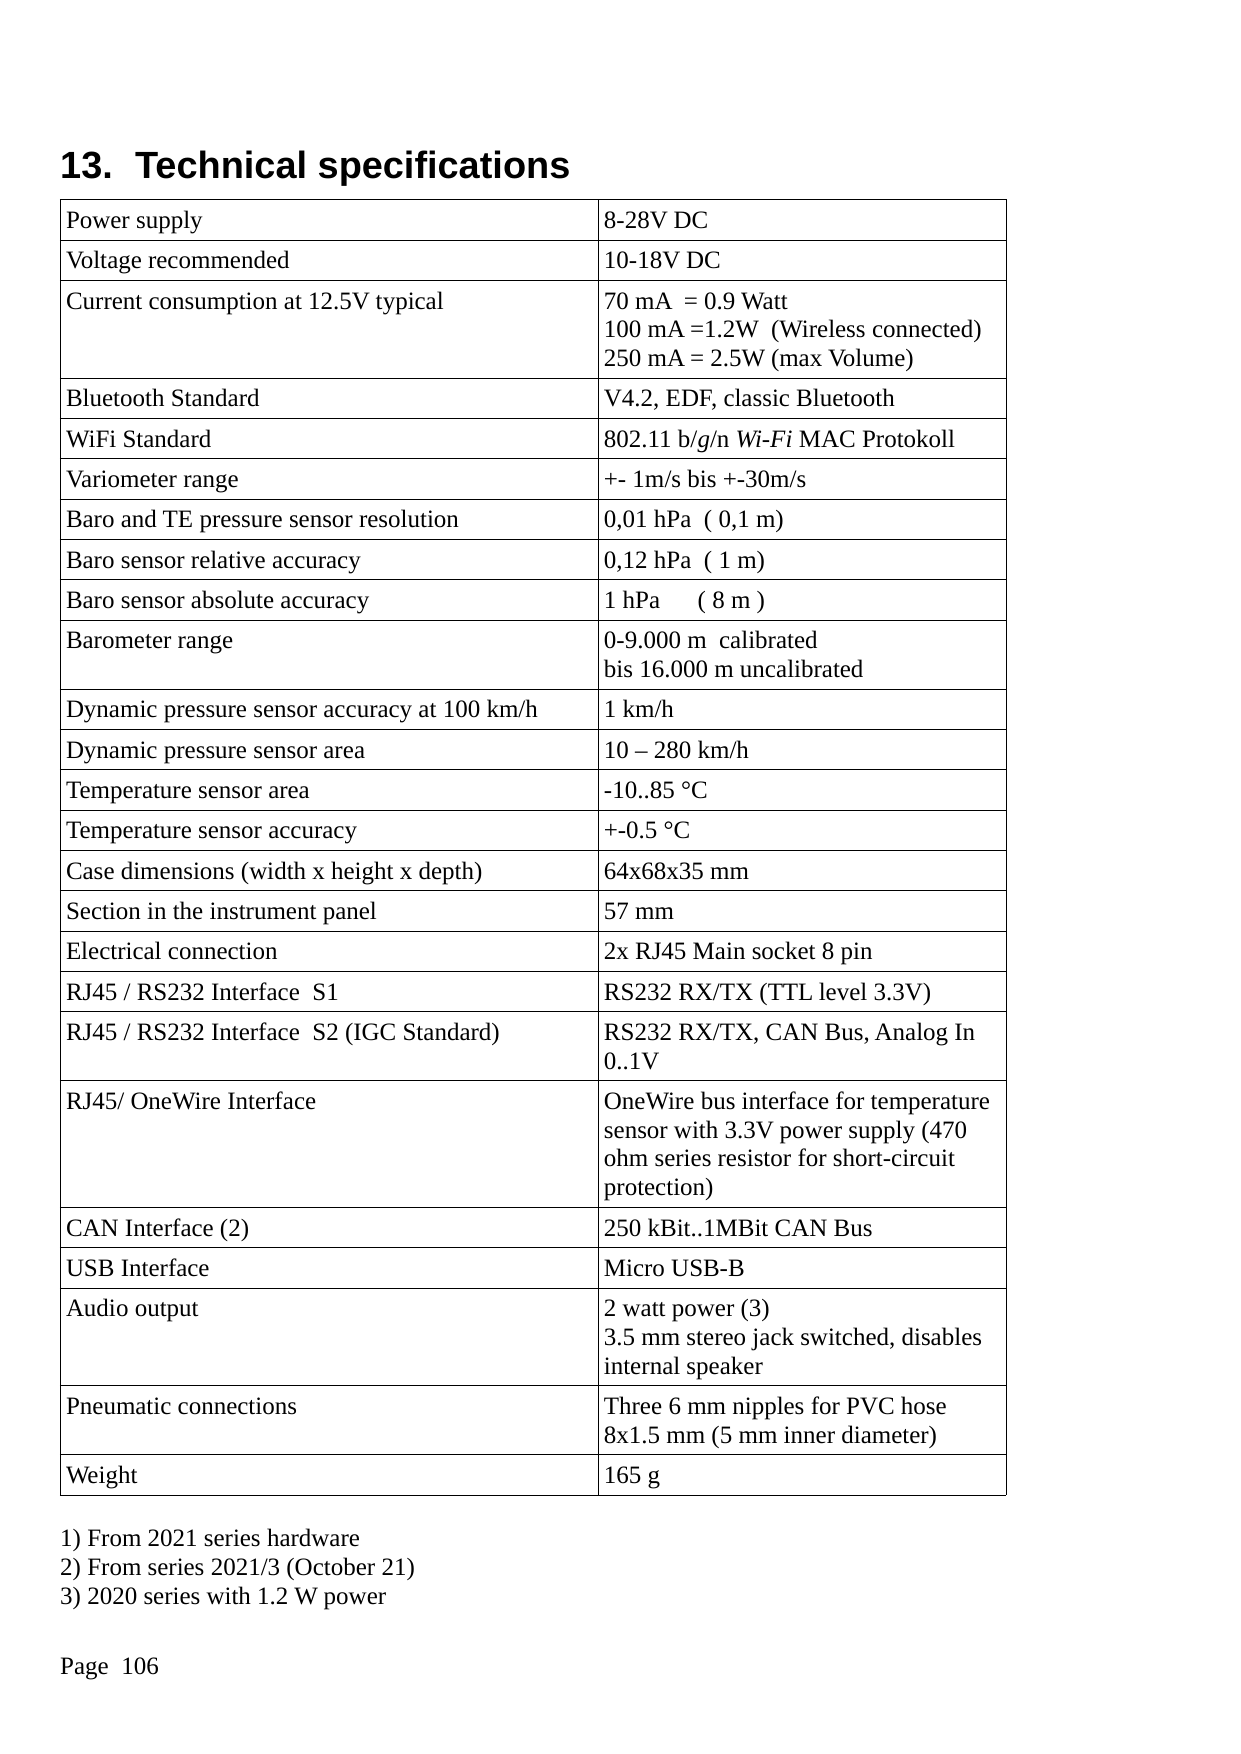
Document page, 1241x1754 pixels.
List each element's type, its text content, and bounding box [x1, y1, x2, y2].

table_cell Micro USB-B [599, 1248, 1006, 1287]
table_cell 57 mm [599, 891, 1006, 931]
table_cell Three 6 mm nipples for PVC hose 8x1.5 mm (5 mm inner diameter) [599, 1386, 1006, 1454]
table_cell Baro sensor absolute accuracy [61, 580, 598, 619]
table_cell +-0.5 °C [599, 811, 1006, 850]
table_cell Barometer range [61, 621, 598, 689]
table_cell RJ45 / RS232 Interface S2 (IGC Standard) [61, 1012, 598, 1080]
table_cell Bluetooth Standard [61, 379, 598, 418]
table_cell 2 watt power (3) 3.5 mm stereo jack switched, disables internal speaker [599, 1289, 1006, 1385]
table_cell 10-18V DC [599, 241, 1006, 280]
table_cell 70 mA = 0.9 Watt 100 mA =1.2W (Wireless connected) 250 mA = 2.5W (max Volume) [599, 281, 1006, 378]
text 3) 2020 series with 1.2 W power [60, 1581, 1207, 1610]
table_cell Temperature sensor accuracy [61, 811, 598, 850]
table_cell Variometer range [61, 459, 598, 499]
table_cell Dynamic pressure sensor area [61, 730, 598, 769]
table_cell 802.11 b/g/n Wi-Fi MAC Protokoll [599, 419, 1006, 458]
text 2) From series 2021/3 (October 21) [60, 1552, 1207, 1581]
table_cell Electrical connection [61, 932, 598, 971]
table_header Power supply [61, 200, 598, 239]
table_cell Section in the instrument panel [61, 891, 598, 931]
text 1) From 2021 series hardware [60, 1523, 1207, 1552]
table_cell 2x RJ45 Main socket 8 pin [599, 932, 1006, 971]
table_cell Weight [61, 1455, 598, 1494]
table_cell Baro and TE pressure sensor resolution [61, 500, 598, 539]
table_cell Voltage recommended [61, 241, 598, 280]
table_cell Temperature sensor area [61, 770, 598, 809]
table_header 8-28V DC [599, 200, 1006, 239]
table_cell 0,01 hPa ( 0,1 m) [599, 500, 1006, 539]
table_cell Audio output [61, 1289, 598, 1385]
table_cell RJ45/ OneWire Interface [61, 1081, 598, 1207]
table_cell 1 hPa ( 8 m ) [599, 580, 1006, 619]
table_cell RJ45 / RS232 Interface S1 [61, 972, 598, 1011]
table_cell WiFi Standard [61, 419, 598, 458]
table_cell Current consumption at 12.5V typical [61, 281, 598, 378]
subtitle Technical specifications [60, 143, 1207, 187]
table_cell 1 km/h [599, 690, 1006, 729]
table_cell USB Interface [61, 1248, 598, 1287]
table_cell 250 kBit..1MBit CAN Bus [599, 1208, 1006, 1247]
table_cell Pneumatic connections [61, 1386, 598, 1454]
table_cell Dynamic pressure sensor accuracy at 100 km/h [61, 690, 598, 729]
table_cell +- 1m/s bis +-30m/s [599, 459, 1006, 499]
table_cell RS232 RX/TX (TTL level 3.3V) [599, 972, 1006, 1011]
table_cell 64x68x35 mm [599, 851, 1006, 890]
table_cell -10..85 °C [599, 770, 1006, 809]
table_cell OneWire bus interface for temperature sensor with 3.3V power supply (470 ohm series resistor for short-circuit protection) [599, 1081, 1006, 1207]
table_cell CAN Interface (2) [61, 1208, 598, 1247]
table_cell V4.2, EDF, classic Bluetooth [599, 379, 1006, 418]
table_cell 0-9.000 m calibrated bis 16.000 m uncalibrated [599, 621, 1006, 689]
table_cell Baro sensor relative accuracy [61, 540, 598, 579]
table_cell RS232 RX/TX, CAN Bus, Analog In 0..1V [599, 1012, 1006, 1080]
table_cell 0,12 hPa ( 1 m) [599, 540, 1006, 579]
table_cell 165 g [599, 1455, 1006, 1494]
table_cell Case dimensions (width x height x depth) [61, 851, 598, 890]
table_cell 10 – 280 km/h [599, 730, 1006, 769]
